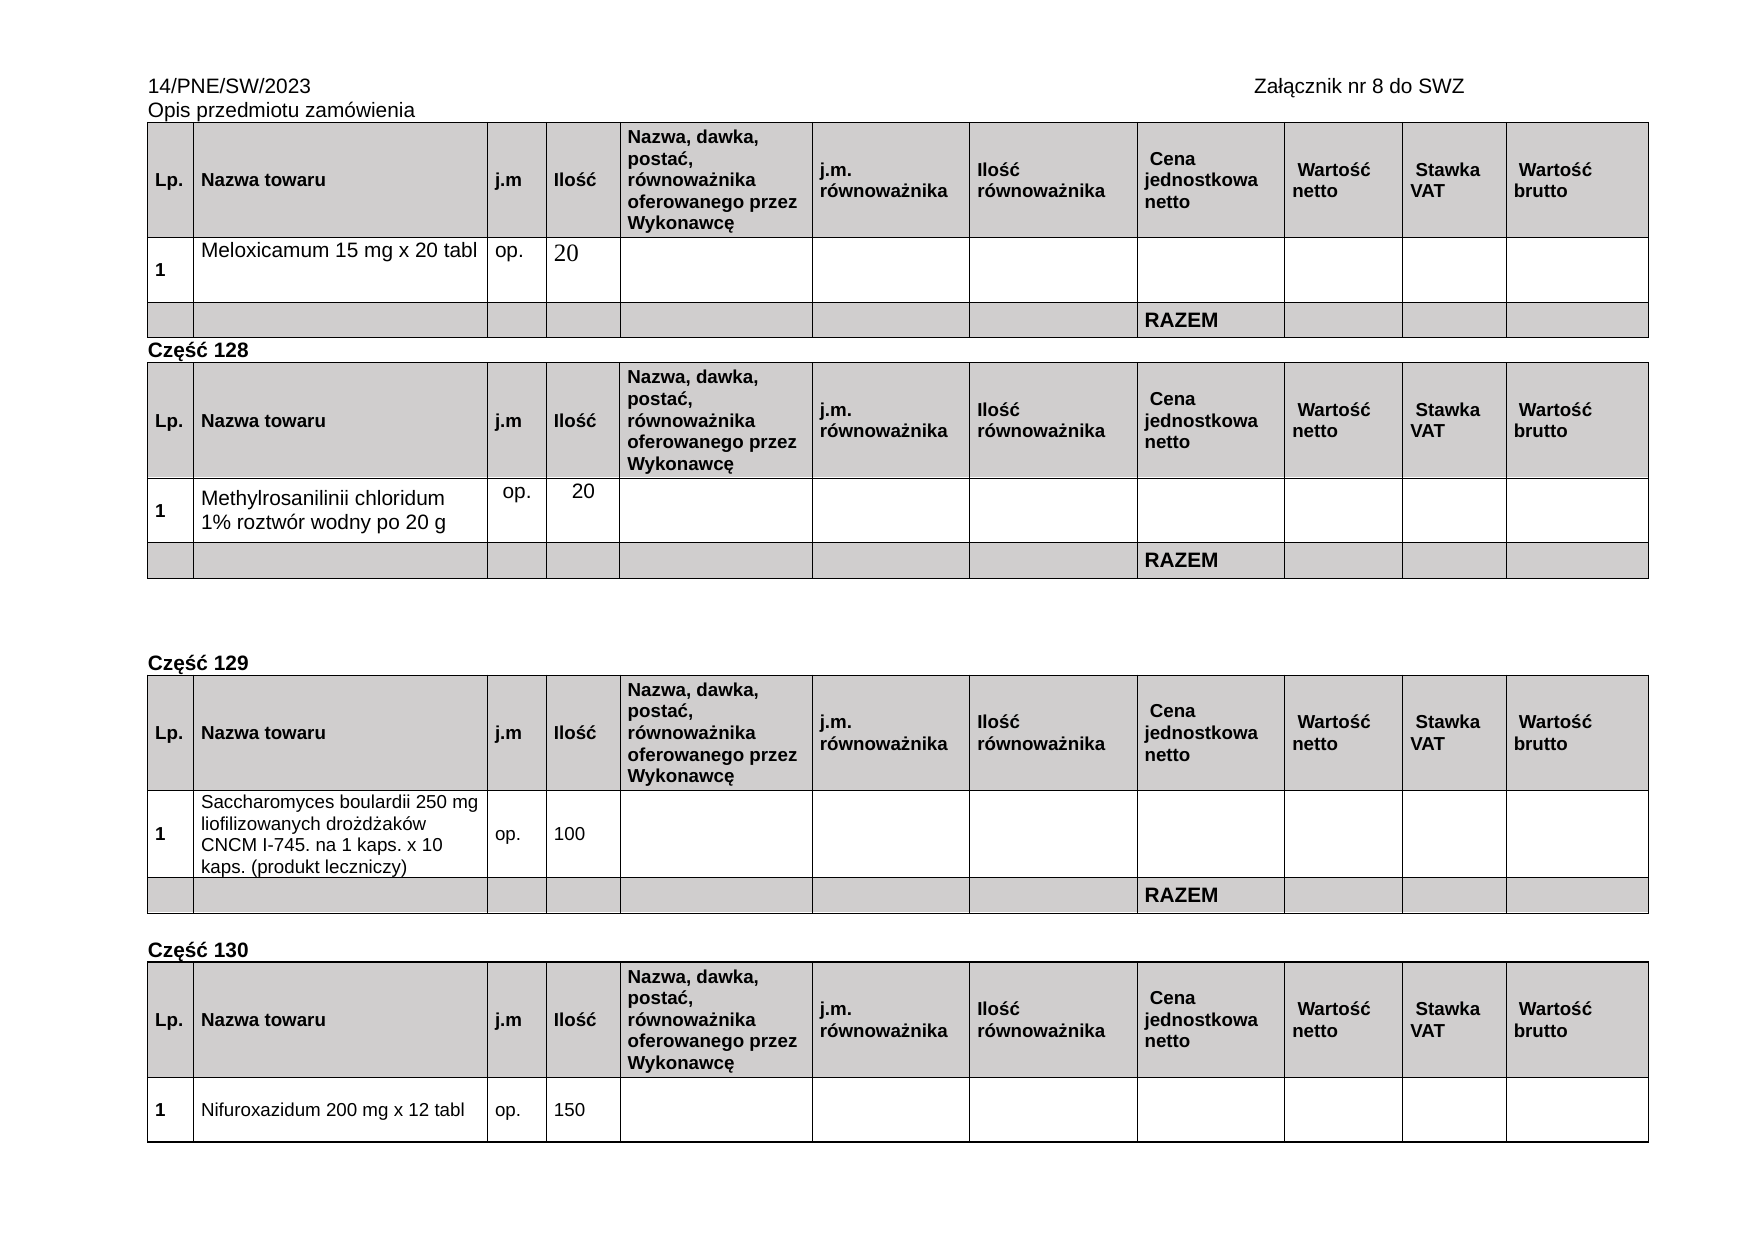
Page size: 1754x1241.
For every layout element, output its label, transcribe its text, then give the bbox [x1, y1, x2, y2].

table_cell [1285, 303, 1402, 337]
table_header Wartość netto [1285, 363, 1402, 477]
table_cell [1138, 479, 1284, 542]
table_cell 1 [148, 479, 193, 542]
table_header Nazwa towaru [194, 963, 487, 1077]
table_header Wartość netto [1285, 676, 1402, 790]
table_cell [813, 878, 969, 912]
text Część 129 [148, 651, 1606, 674]
table_cell [620, 479, 812, 542]
table_cell [1507, 878, 1648, 912]
table_header Ilość równoważnika [970, 676, 1137, 790]
table_cell [621, 303, 812, 337]
table_cell [621, 878, 812, 912]
table_cell [488, 543, 546, 578]
table_header Nazwa towaru [194, 123, 487, 237]
table_cell [1138, 1078, 1284, 1141]
table_header Ilość równoważnika [970, 363, 1137, 477]
table_header Stawka VAT [1403, 123, 1506, 237]
table_cell 100 [547, 791, 620, 877]
table_cell RAZEM [1138, 303, 1284, 337]
table_cell 20 [547, 238, 620, 302]
table_cell [1403, 543, 1506, 578]
table_cell RAZEM [1138, 543, 1284, 578]
table_header Ilość równoważnika [970, 123, 1137, 237]
table_cell 150 [547, 1078, 620, 1141]
table_header Cena jednostkowa netto [1138, 123, 1284, 237]
table_cell [1507, 543, 1648, 578]
table_cell [970, 543, 1137, 578]
table_cell [621, 238, 812, 302]
table_cell [1285, 479, 1402, 542]
table_header Ilość [547, 963, 620, 1077]
table_header Stawka VAT [1403, 963, 1506, 1077]
table_cell [1138, 791, 1284, 877]
table_cell [547, 303, 620, 337]
table_cell Nifuroxazidum 200 mg x 12 tabl [194, 1078, 487, 1141]
table_header Wartość netto [1285, 963, 1402, 1077]
table_header Wartość netto [1285, 123, 1402, 237]
table_cell 1 [148, 238, 193, 302]
table_cell [1403, 878, 1506, 912]
table_cell [1285, 238, 1402, 302]
table_cell [547, 543, 619, 578]
table_header Ilość [547, 123, 620, 237]
table_header j.m. równoważnika [813, 123, 969, 237]
table_cell [970, 791, 1137, 877]
table_cell [1285, 543, 1402, 578]
table_cell [1403, 1078, 1506, 1141]
table_header j.m. równoważnika [813, 676, 969, 790]
table_cell [813, 543, 969, 578]
table_header Wartość brutto [1507, 123, 1648, 237]
table_cell [970, 479, 1137, 542]
table_cell [194, 543, 487, 578]
table_cell [1403, 479, 1506, 542]
table_cell [1507, 238, 1648, 302]
table_cell [813, 791, 969, 877]
table_cell [621, 791, 812, 877]
table_cell [488, 878, 546, 912]
table_cell [620, 543, 812, 578]
table_cell [194, 303, 487, 337]
table_header Wartość brutto [1507, 963, 1648, 1077]
text Część 128 [148, 338, 1606, 362]
table_cell Methylrosanilinii chloridum 1% roztwór wodny po 20 g [194, 479, 487, 542]
table_cell RAZEM [1138, 878, 1284, 912]
table_cell [148, 543, 193, 578]
table_header Lp. [148, 676, 193, 790]
table_cell [1507, 791, 1648, 877]
table_header Nazwa towaru [194, 363, 487, 477]
table_cell [1285, 878, 1402, 912]
table_cell [813, 238, 969, 302]
table_header Lp. [148, 123, 193, 237]
table_header Lp. [148, 963, 193, 1077]
table_cell [621, 1078, 812, 1141]
table_cell 20 [547, 479, 619, 542]
table_header Wartość brutto [1507, 363, 1648, 477]
table_cell [1403, 303, 1506, 337]
table_cell [1403, 238, 1506, 302]
table_cell [148, 878, 193, 912]
table_cell [970, 303, 1137, 337]
table_header j.m [488, 963, 546, 1077]
table_cell op. [488, 238, 546, 302]
table_cell [148, 303, 193, 337]
table_header Nazwa, dawka, postać, równoważnika oferowanego przez Wykonawcę [620, 363, 812, 477]
table_header j.m [488, 123, 546, 237]
table_header Cena jednostkowa netto [1138, 363, 1284, 477]
table_cell [1285, 1078, 1402, 1141]
table_cell [547, 878, 620, 912]
table_cell 1 [148, 1078, 193, 1141]
table_cell [194, 878, 487, 912]
text Część 130 [148, 937, 1606, 961]
table_cell [1507, 1078, 1648, 1141]
table_header Cena jednostkowa netto [1138, 963, 1284, 1077]
table_header Ilość [547, 363, 619, 477]
table_header Nazwa towaru [194, 676, 487, 790]
table_cell [488, 303, 546, 337]
table_cell Meloxicamum 15 mg x 20 tabl [194, 238, 487, 302]
table_header j.m [488, 676, 546, 790]
table_cell [970, 238, 1137, 302]
table_header j.m [488, 363, 546, 477]
table_header j.m. równoważnika [813, 963, 969, 1077]
table_header Ilość równoważnika [970, 963, 1137, 1077]
table_cell op. [488, 479, 546, 542]
table_header Stawka VAT [1403, 676, 1506, 790]
table_cell [813, 303, 969, 337]
table_cell [1507, 479, 1648, 542]
table_header Wartość brutto [1507, 676, 1648, 790]
table_cell op. [488, 1078, 546, 1141]
table_header Nazwa, dawka, postać, równoważnika oferowanego przez Wykonawcę [621, 676, 812, 790]
table_cell [1138, 238, 1284, 302]
table_cell [813, 479, 969, 542]
table_header Stawka VAT [1403, 363, 1506, 477]
table_header Cena jednostkowa netto [1138, 676, 1284, 790]
table_header Nazwa, dawka, postać, równoważnika oferowanego przez Wykonawcę [621, 123, 812, 237]
table_cell [1403, 791, 1506, 877]
table_cell 1 [148, 791, 193, 877]
table_cell [1507, 303, 1648, 337]
table_cell [813, 1078, 969, 1141]
table_header j.m. równoważnika [813, 363, 969, 477]
table_cell [1285, 791, 1402, 877]
table_header Ilość [547, 676, 620, 790]
table_cell [970, 1078, 1137, 1141]
table_header Nazwa, dawka, postać, równoważnika oferowanego przez Wykonawcę [621, 963, 812, 1077]
table_header Lp. [148, 363, 193, 477]
table_cell Saccharomyces boulardii 250 mg liofilizowanych drożdżaków CNCM I-745. na 1 kaps. x 10 kaps. (produkt leczniczy) [194, 791, 487, 877]
table_cell [970, 878, 1137, 912]
table_cell op. [488, 791, 546, 877]
